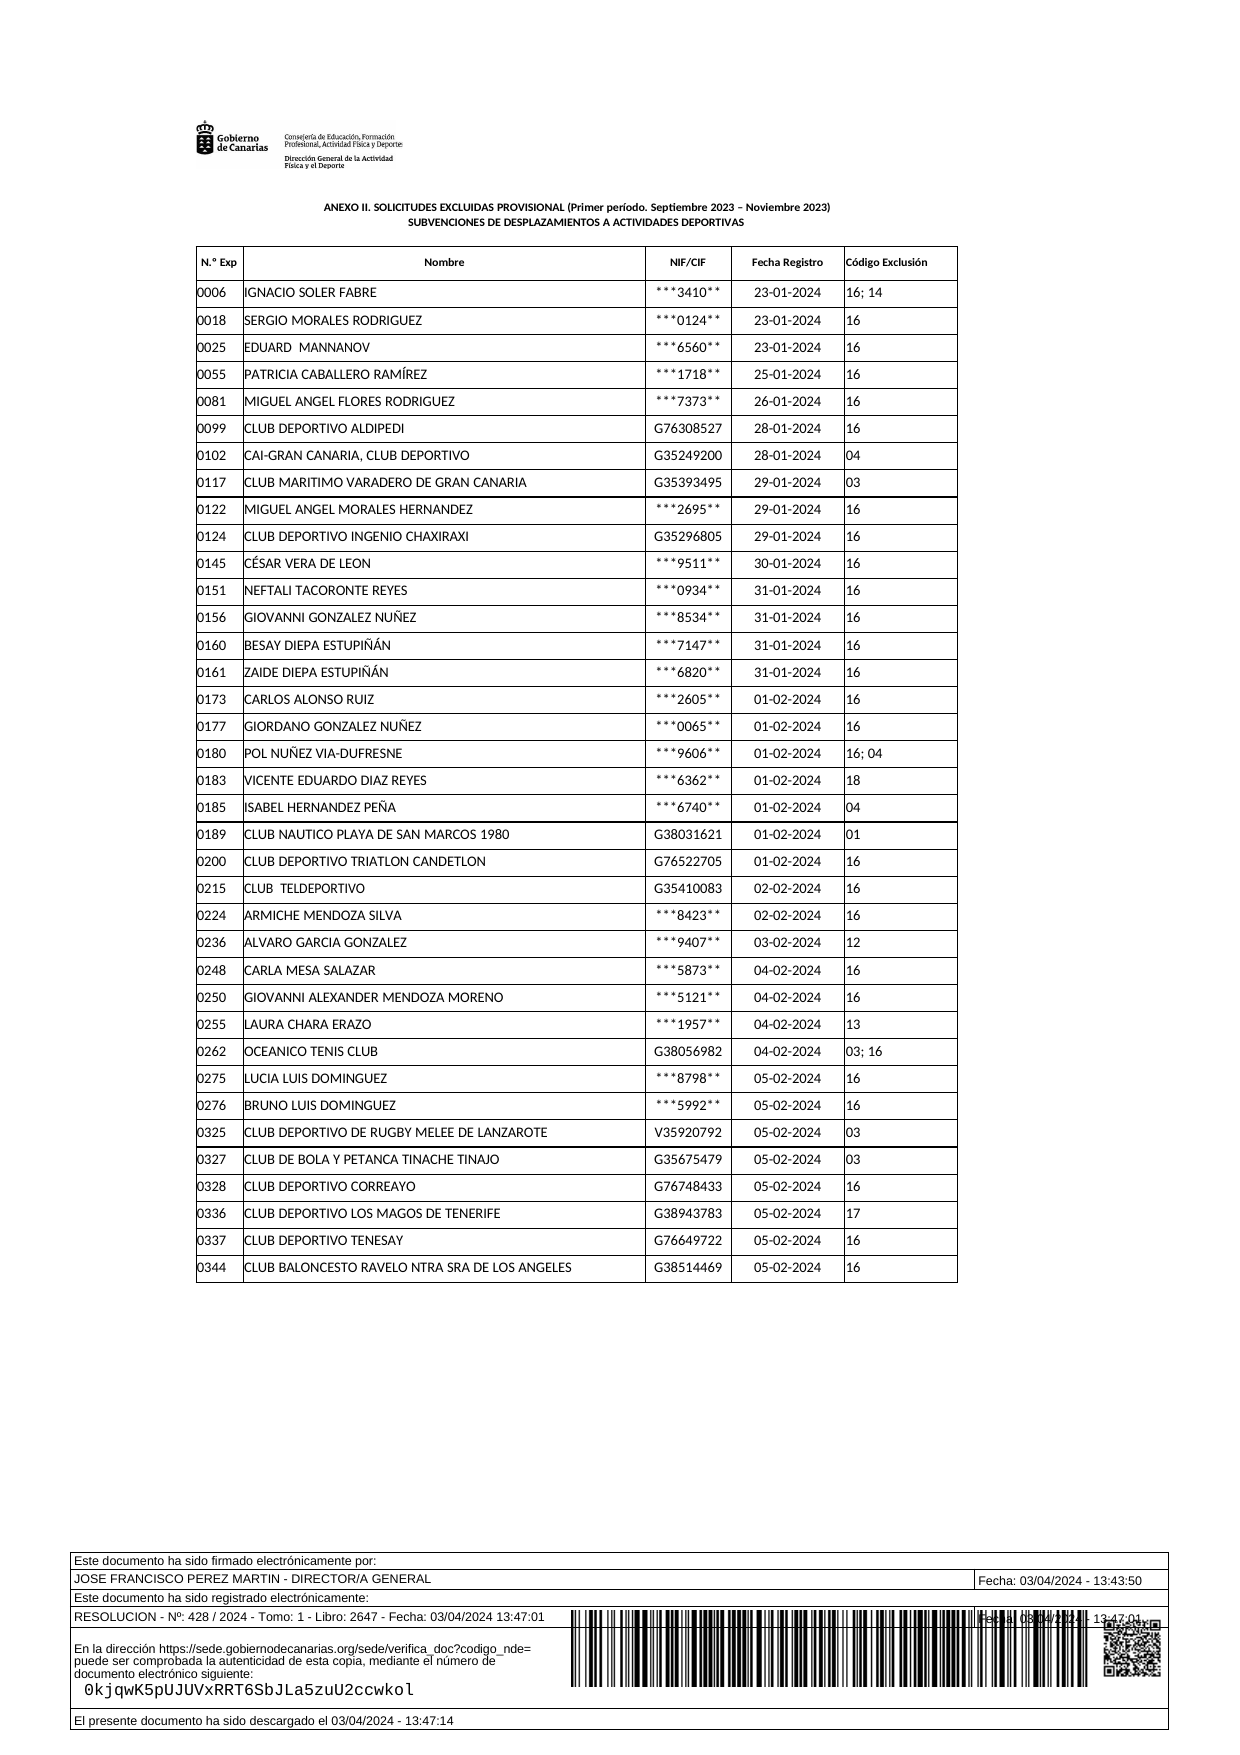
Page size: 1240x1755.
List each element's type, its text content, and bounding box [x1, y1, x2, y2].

table_cell 23-01-2024 [732, 308, 844, 334]
table_cell 16 [845, 552, 957, 578]
table_cell 01-02-2024 [732, 687, 844, 713]
table_cell 26-01-2024 [732, 389, 844, 415]
table_cell ***7147** [646, 633, 731, 659]
table_cell G35675479 [646, 1148, 731, 1173]
table_cell 0185 [197, 795, 243, 821]
table_cell 16 [845, 660, 957, 686]
table_cell 0183 [197, 768, 243, 794]
table_cell 04 [845, 443, 957, 469]
table_cell En la dirección https://sede.gobiernodecanarias.org/sede/verifica_doc?codigo_nde= puede ser comprobada la autenticidad de esta copia, mediante el número de documento electrónico siguiente: 0kjqwK5pUJUVxRRT6SbJLa5zuU2ccwkol [71, 1628, 1168, 1708]
table_cell G38943783 [646, 1202, 731, 1228]
table_cell IGNACIO SOLER FABRE [244, 281, 645, 307]
table_cell 04-02-2024 [732, 958, 844, 984]
table_cell 01-02-2024 [732, 850, 844, 876]
table_cell Fecha: 03/04/2024 - 13:43:50 [975, 1570, 1168, 1589]
table_cell 03 [845, 1120, 957, 1146]
table_cell 16 [845, 362, 957, 388]
table_cell G35249200 [646, 443, 731, 469]
table_cell ***7373** [646, 389, 731, 415]
table_cell ***0934** [646, 579, 731, 605]
table_cell 16 [845, 389, 957, 415]
table_cell ARMICHE MENDOZA SILVA [244, 904, 645, 930]
table_cell ***6820** [646, 660, 731, 686]
table_cell El presente documento ha sido descargado el 03/04/2024 - 13:47:14 [71, 1709, 1168, 1728]
table_cell CLUB BALONCESTO RAVELO NTRA SRA DE LOS ANGELES [244, 1256, 645, 1282]
table_header Nombre [244, 247, 645, 280]
table_cell 05-02-2024 [732, 1093, 844, 1119]
table_header Fecha Registro [732, 247, 844, 280]
table_cell GIOVANNI ALEXANDER MENDOZA MORENO [244, 985, 645, 1011]
table_cell 23-01-2024 [732, 281, 844, 307]
table_cell OCEANICO TENIS CLUB [244, 1039, 645, 1065]
table_cell CLUB DEPORTIVO ALDIPEDI [244, 416, 645, 442]
table_cell CARLA MESA SALAZAR [244, 958, 645, 984]
table_cell 04-02-2024 [732, 985, 844, 1011]
table_cell 18 [845, 768, 957, 794]
table_cell 0224 [197, 904, 243, 930]
table_cell 01-02-2024 [732, 823, 844, 848]
table_cell ***5121** [646, 985, 731, 1011]
table_cell G76522705 [646, 850, 731, 876]
table_cell 16 [845, 687, 957, 713]
table_cell 0025 [197, 335, 243, 361]
table_cell 0336 [197, 1202, 243, 1228]
table_cell 16 [845, 1093, 957, 1119]
table_cell 16 [845, 850, 957, 876]
table_cell 0006 [197, 281, 243, 307]
table_cell 29-01-2024 [732, 470, 844, 496]
table_cell ***0065** [646, 714, 731, 740]
table_cell 30-01-2024 [732, 552, 844, 578]
table_cell 0124 [197, 525, 243, 551]
table_cell 05-02-2024 [732, 1202, 844, 1228]
table_cell 0328 [197, 1175, 243, 1201]
table_cell LAURA CHARA ERAZO [244, 1012, 645, 1038]
table_cell POL NUÑEZ VIA-DUFRESNE [244, 741, 645, 767]
table_cell 0122 [197, 498, 243, 523]
table_cell ALVARO GARCIA GONZALEZ [244, 931, 645, 957]
table_cell Este documento ha sido registrado electrónicamente: [71, 1590, 1168, 1606]
table_cell 0255 [197, 1012, 243, 1038]
table_cell 16 [845, 1229, 957, 1255]
table_cell 28-01-2024 [732, 443, 844, 469]
table_cell 01-02-2024 [732, 741, 844, 767]
table_cell 28-01-2024 [732, 416, 844, 442]
table_header Código Exclusión [845, 247, 957, 280]
table_cell 16 [845, 579, 957, 605]
table_cell 0117 [197, 470, 243, 496]
table_cell 31-01-2024 [732, 579, 844, 605]
table_cell 16 [845, 1175, 957, 1201]
table_cell V35920792 [646, 1120, 731, 1146]
table_cell 0250 [197, 985, 243, 1011]
table_cell RESOLUCION - Nº: 428 / 2024 - Tomo: 1 - Libro: 2647 - Fecha: 03/04/2024 13:47:01 [71, 1607, 974, 1627]
table_cell 16 [845, 606, 957, 632]
table_cell ***2695** [646, 498, 731, 523]
table_cell CÉSAR VERA DE LEON [244, 552, 645, 578]
table_cell 03-02-2024 [732, 931, 844, 957]
table_cell 16; 04 [845, 741, 957, 767]
table_cell 0189 [197, 823, 243, 848]
table_cell G76748433 [646, 1175, 731, 1201]
table_cell 0276 [197, 1093, 243, 1119]
table_cell 0180 [197, 741, 243, 767]
table_cell 29-01-2024 [732, 498, 844, 523]
table_cell CLUB TELDEPORTIVO [244, 877, 645, 903]
table_cell 0055 [197, 362, 243, 388]
table_cell 0099 [197, 416, 243, 442]
text ANEXO II. SOLICITUDES EXCLUIDAS PROVISIONAL (Primer período. Septiembre 2023 – Noviembre 2023) SUBVENCIONES DE DESPLAZAMIENTOS A ACTIVIDADES DEPORTIVAS [323, 201, 834, 230]
table_cell 0018 [197, 308, 243, 334]
table_cell 03 [845, 1148, 957, 1173]
table_cell BRUNO LUIS DOMINGUEZ [244, 1093, 645, 1119]
table_cell 01-02-2024 [732, 714, 844, 740]
table_cell CLUB DEPORTIVO TENESAY [244, 1229, 645, 1255]
table_cell 16 [845, 498, 957, 523]
table_cell 01-02-2024 [732, 795, 844, 821]
table_cell G35410083 [646, 877, 731, 903]
table_cell 12 [845, 931, 957, 957]
table_cell 0248 [197, 958, 243, 984]
table_cell 23-01-2024 [732, 335, 844, 361]
table_cell ***6740** [646, 795, 731, 821]
table_cell 04-02-2024 [732, 1039, 844, 1065]
table_cell CLUB DE BOLA Y PETANCA TINACHE TINAJO [244, 1148, 645, 1173]
table_cell ***0124** [646, 308, 731, 334]
table_cell BESAY DIEPA ESTUPIÑÁN [244, 633, 645, 659]
table_cell 02-02-2024 [732, 904, 844, 930]
table_cell 0081 [197, 389, 243, 415]
table_cell 31-01-2024 [732, 660, 844, 686]
table_cell G35296805 [646, 525, 731, 551]
table_cell G76649722 [646, 1229, 731, 1255]
table_cell CLUB DEPORTIVO TRIATLON CANDETLON [244, 850, 645, 876]
table_cell 16 [845, 714, 957, 740]
table_cell 0325 [197, 1120, 243, 1146]
table_cell 0327 [197, 1148, 243, 1173]
table_cell 05-02-2024 [732, 1120, 844, 1146]
table_cell CLUB DEPORTIVO INGENIO CHAXIRAXI [244, 525, 645, 551]
table_cell 05-02-2024 [732, 1256, 844, 1282]
table_cell ***6560** [646, 335, 731, 361]
table_cell G38056982 [646, 1039, 731, 1065]
table_cell G76308527 [646, 416, 731, 442]
table_cell 0200 [197, 850, 243, 876]
table_cell 0161 [197, 660, 243, 686]
table_cell 0177 [197, 714, 243, 740]
table_cell 0173 [197, 687, 243, 713]
table_cell 16 [845, 633, 957, 659]
table_cell MIGUEL ANGEL MORALES HERNANDEZ [244, 498, 645, 523]
table_cell 17 [845, 1202, 957, 1228]
table_cell CARLOS ALONSO RUIZ [244, 687, 645, 713]
table_header NIF/CIF [646, 247, 731, 280]
table_cell 16 [845, 958, 957, 984]
table_cell ***8534** [646, 606, 731, 632]
table_cell 05-02-2024 [732, 1148, 844, 1173]
table_cell ***3410** [646, 281, 731, 307]
table_cell 16 [845, 308, 957, 334]
table_cell CLUB NAUTICO PLAYA DE SAN MARCOS 1980 [244, 823, 645, 848]
table_cell GIOVANNI GONZALEZ NUÑEZ [244, 606, 645, 632]
table_cell 16 [845, 525, 957, 551]
table_cell 05-02-2024 [732, 1066, 844, 1092]
table_cell 01-02-2024 [732, 768, 844, 794]
table_cell EDUARD MANNANOV [244, 335, 645, 361]
table_cell 0344 [197, 1256, 243, 1282]
table_cell PATRICIA CABALLERO RAMÍREZ [244, 362, 645, 388]
table_cell 04-02-2024 [732, 1012, 844, 1038]
table_cell SERGIO MORALES RODRIGUEZ [244, 308, 645, 334]
table_cell 16 [845, 1066, 957, 1092]
table_cell 0156 [197, 606, 243, 632]
table_cell 16; 14 [845, 281, 957, 307]
table_cell ***1718** [646, 362, 731, 388]
table_header Este documento ha sido firmado electrónicamente por: [71, 1553, 1168, 1568]
table_cell 29-01-2024 [732, 525, 844, 551]
table_cell CLUB MARITIMO VARADERO DE GRAN CANARIA [244, 470, 645, 496]
table_cell 0215 [197, 877, 243, 903]
table_cell 16 [845, 416, 957, 442]
table_cell 16 [845, 877, 957, 903]
table_cell ZAIDE DIEPA ESTUPIÑÁN [244, 660, 645, 686]
table_cell VICENTE EDUARDO DIAZ REYES [244, 768, 645, 794]
table_cell 05-02-2024 [732, 1175, 844, 1201]
table_cell 0275 [197, 1066, 243, 1092]
table_cell ***9407** [646, 931, 731, 957]
table_cell 0262 [197, 1039, 243, 1065]
table_cell 13 [845, 1012, 957, 1038]
table_cell ***5992** [646, 1093, 731, 1119]
table_cell 0102 [197, 443, 243, 469]
table_cell 25-01-2024 [732, 362, 844, 388]
table_cell CLUB DEPORTIVO LOS MAGOS DE TENERIFE [244, 1202, 645, 1228]
table_cell 0160 [197, 633, 243, 659]
table_header N.º Exp [197, 247, 243, 280]
table_cell G38031621 [646, 823, 731, 848]
table_cell NEFTALI TACORONTE REYES [244, 579, 645, 605]
table_cell ***9606** [646, 741, 731, 767]
table_cell G35393495 [646, 470, 731, 496]
table_cell 01 [845, 823, 957, 848]
table_cell 03; 16 [845, 1039, 957, 1065]
table_cell CAI-GRAN CANARIA, CLUB DEPORTIVO [244, 443, 645, 469]
table_cell 16 [845, 904, 957, 930]
table_cell ***9511** [646, 552, 731, 578]
table_cell 31-01-2024 [732, 633, 844, 659]
table_cell ISABEL HERNANDEZ PEÑA [244, 795, 645, 821]
table_cell GIORDANO GONZALEZ NUÑEZ [244, 714, 645, 740]
table_cell 05-02-2024 [732, 1229, 844, 1255]
table_cell Fecha: 03/04/2024 - 13:47:01 [975, 1607, 1168, 1627]
table_cell 04 [845, 795, 957, 821]
table_cell LUCIA LUIS DOMINGUEZ [244, 1066, 645, 1092]
table_cell MIGUEL ANGEL FLORES RODRIGUEZ [244, 389, 645, 415]
table_cell ***6362** [646, 768, 731, 794]
table_cell ***5873** [646, 958, 731, 984]
table_cell ***8423** [646, 904, 731, 930]
table_cell ***1957** [646, 1012, 731, 1038]
table_cell 0145 [197, 552, 243, 578]
table_cell 16 [845, 1256, 957, 1282]
table_cell 16 [845, 335, 957, 361]
table_cell 31-01-2024 [732, 606, 844, 632]
table_cell CLUB DEPORTIVO DE RUGBY MELEE DE LANZAROTE [244, 1120, 645, 1146]
table_cell JOSE FRANCISCO PEREZ MARTIN - DIRECTOR/A GENERAL [71, 1570, 974, 1589]
table_cell 0337 [197, 1229, 243, 1255]
table_cell 02-02-2024 [732, 877, 844, 903]
table_cell 0151 [197, 579, 243, 605]
table_cell CLUB DEPORTIVO CORREAYO [244, 1175, 645, 1201]
table_cell G38514469 [646, 1256, 731, 1282]
table_cell 03 [845, 470, 957, 496]
table_cell 0236 [197, 931, 243, 957]
table_cell ***8798** [646, 1066, 731, 1092]
table_cell ***2605** [646, 687, 731, 713]
table_cell 16 [845, 985, 957, 1011]
